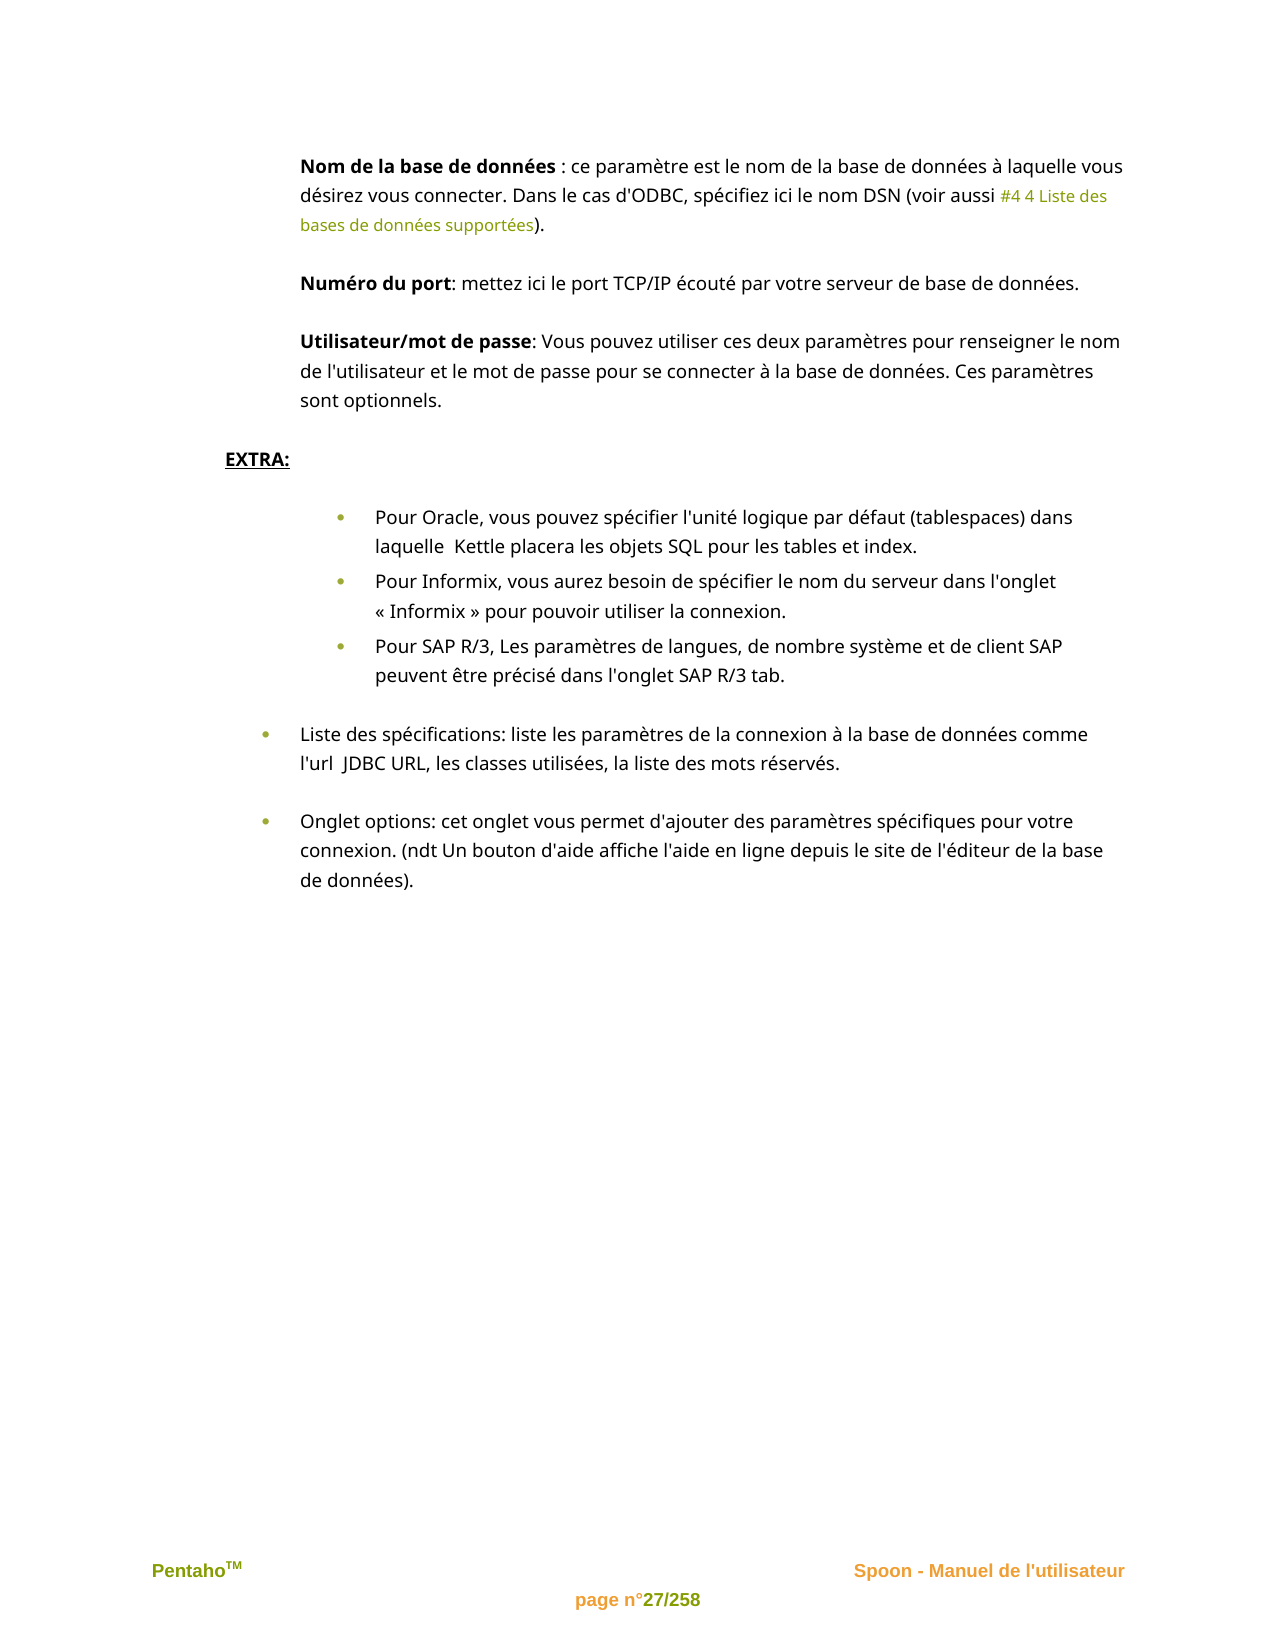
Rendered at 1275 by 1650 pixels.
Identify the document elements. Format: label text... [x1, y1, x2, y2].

list Pour Oracle, vous pouvez spécifier l'unité logique par défaut (tablespaces) dans laquelle Kettle placera les objets SQL pour les tables et index. [337, 501, 1125, 559]
text Utilisateur/mot de passe: Vous pouvez utiliser ces deux paramètres pour renseigner le nom de l'utilisateur et le mot de passe pour se connecter à la base de données. Ces paramètres sont optionnels. [300, 326, 1125, 413]
text EXTRA: [225, 443, 1125, 472]
list Onglet options: cet onglet vous permet d'ajouter des paramètres spécifiques pour votre connexion. (ndt Un bouton d'aide affiche l'aide en ligne depuis le site de l'éditeur de la base de données). [262, 805, 1125, 893]
list Pour Informix, vous aurez besoin de spécifier le nom du serveur dans l'onglet « Informix » pour pouvoir utiliser la connexion. [337, 566, 1125, 624]
text Nom de la base de données : ce paramètre est le nom de la base de données à laquelle vous désirez vous connecter. Dans le cas d'ODBC, spécifiez ici le nom DSN (voir aussi #4 4 Liste des bases de données supportées). [300, 150, 1125, 237]
list Liste des spécifications: liste les paramètres de la connexion à la base de données comme l'url JDBC URL, les classes utilisées, la liste des mots réservés. [262, 718, 1125, 776]
text Numéro du port: mettez ici le port TCP/IP écouté par votre serveur de base de données. [300, 267, 1125, 296]
list Pour SAP R/3, Les paramètres de langues, de nombre système et de client SAP peuvent être précisé dans l'onglet SAP R/3 tab. [337, 630, 1125, 688]
